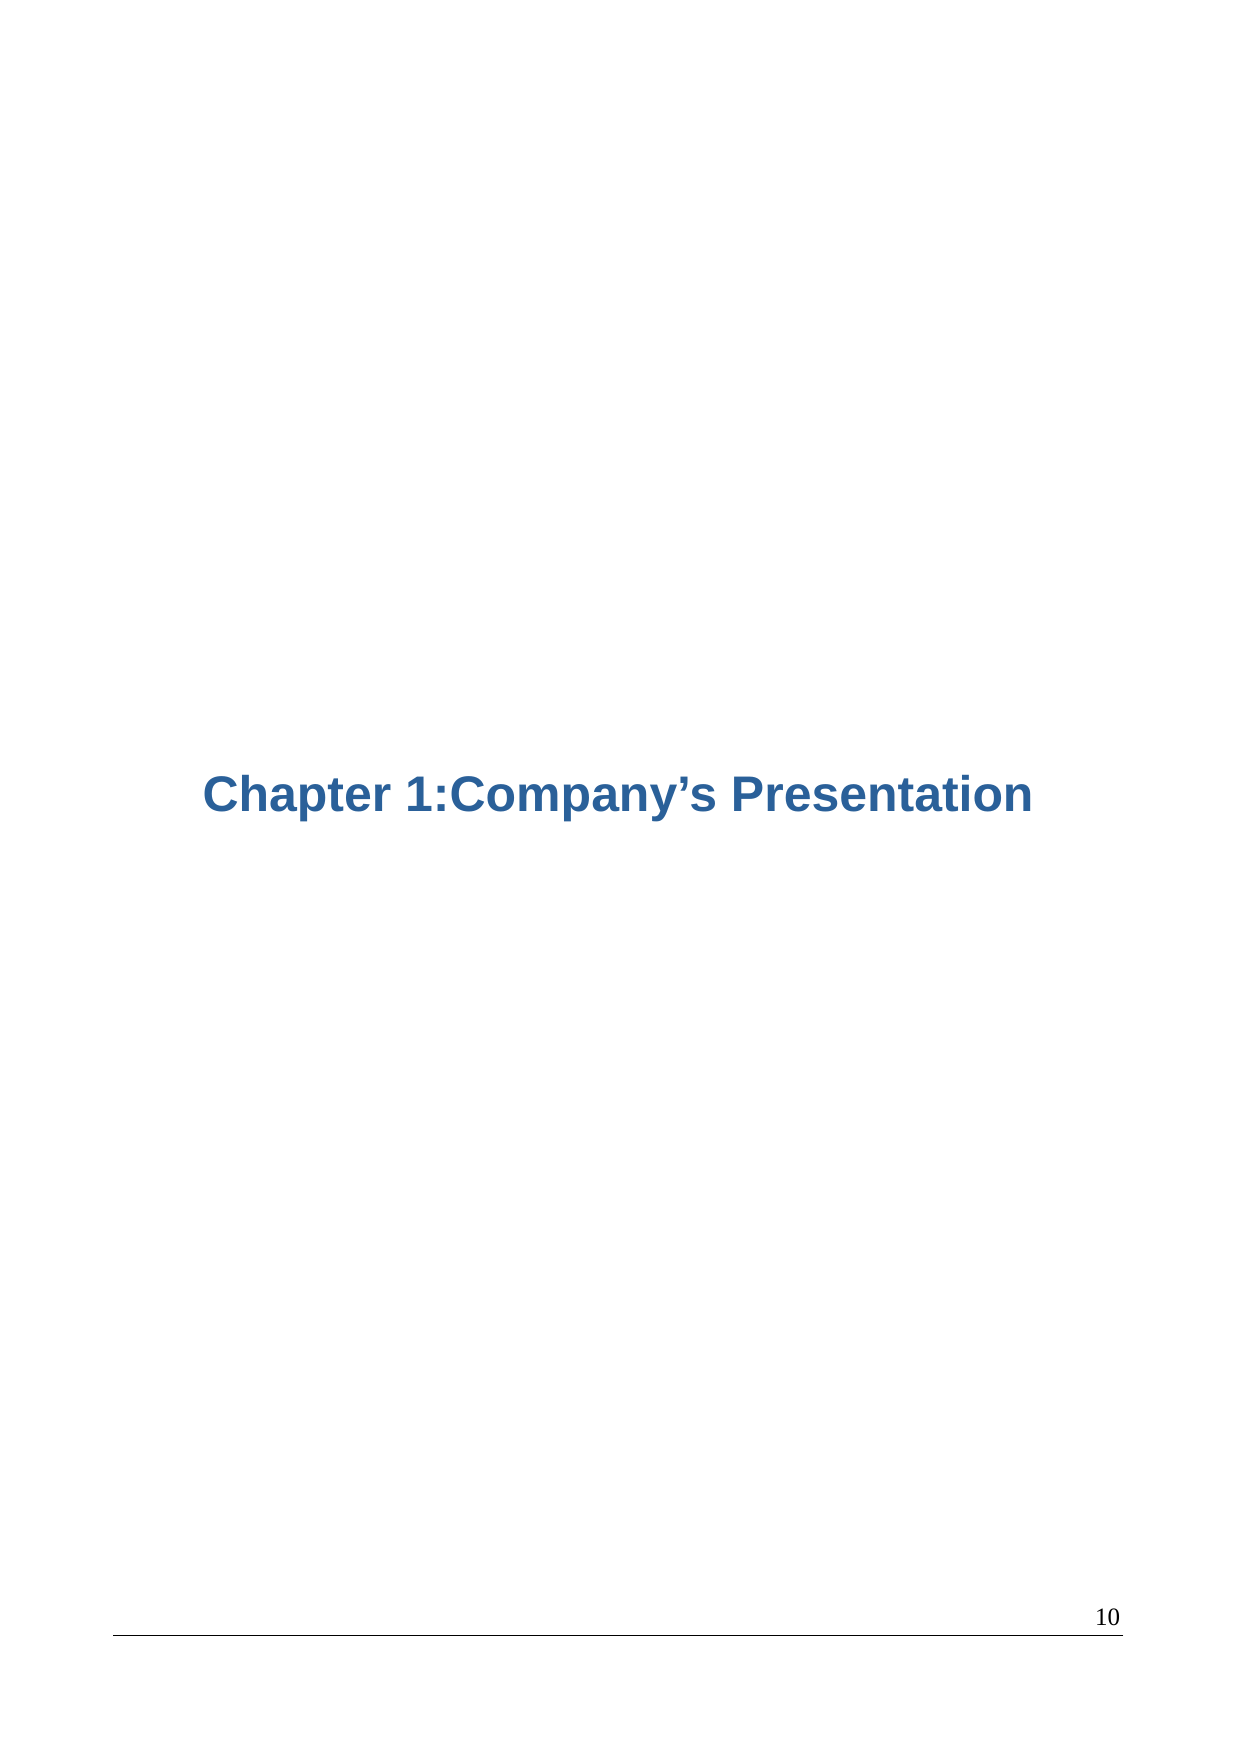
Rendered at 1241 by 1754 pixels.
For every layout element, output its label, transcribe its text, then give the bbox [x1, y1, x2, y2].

subtitle Chapter 1:Company’s Presentation [116, 502, 1120, 822]
